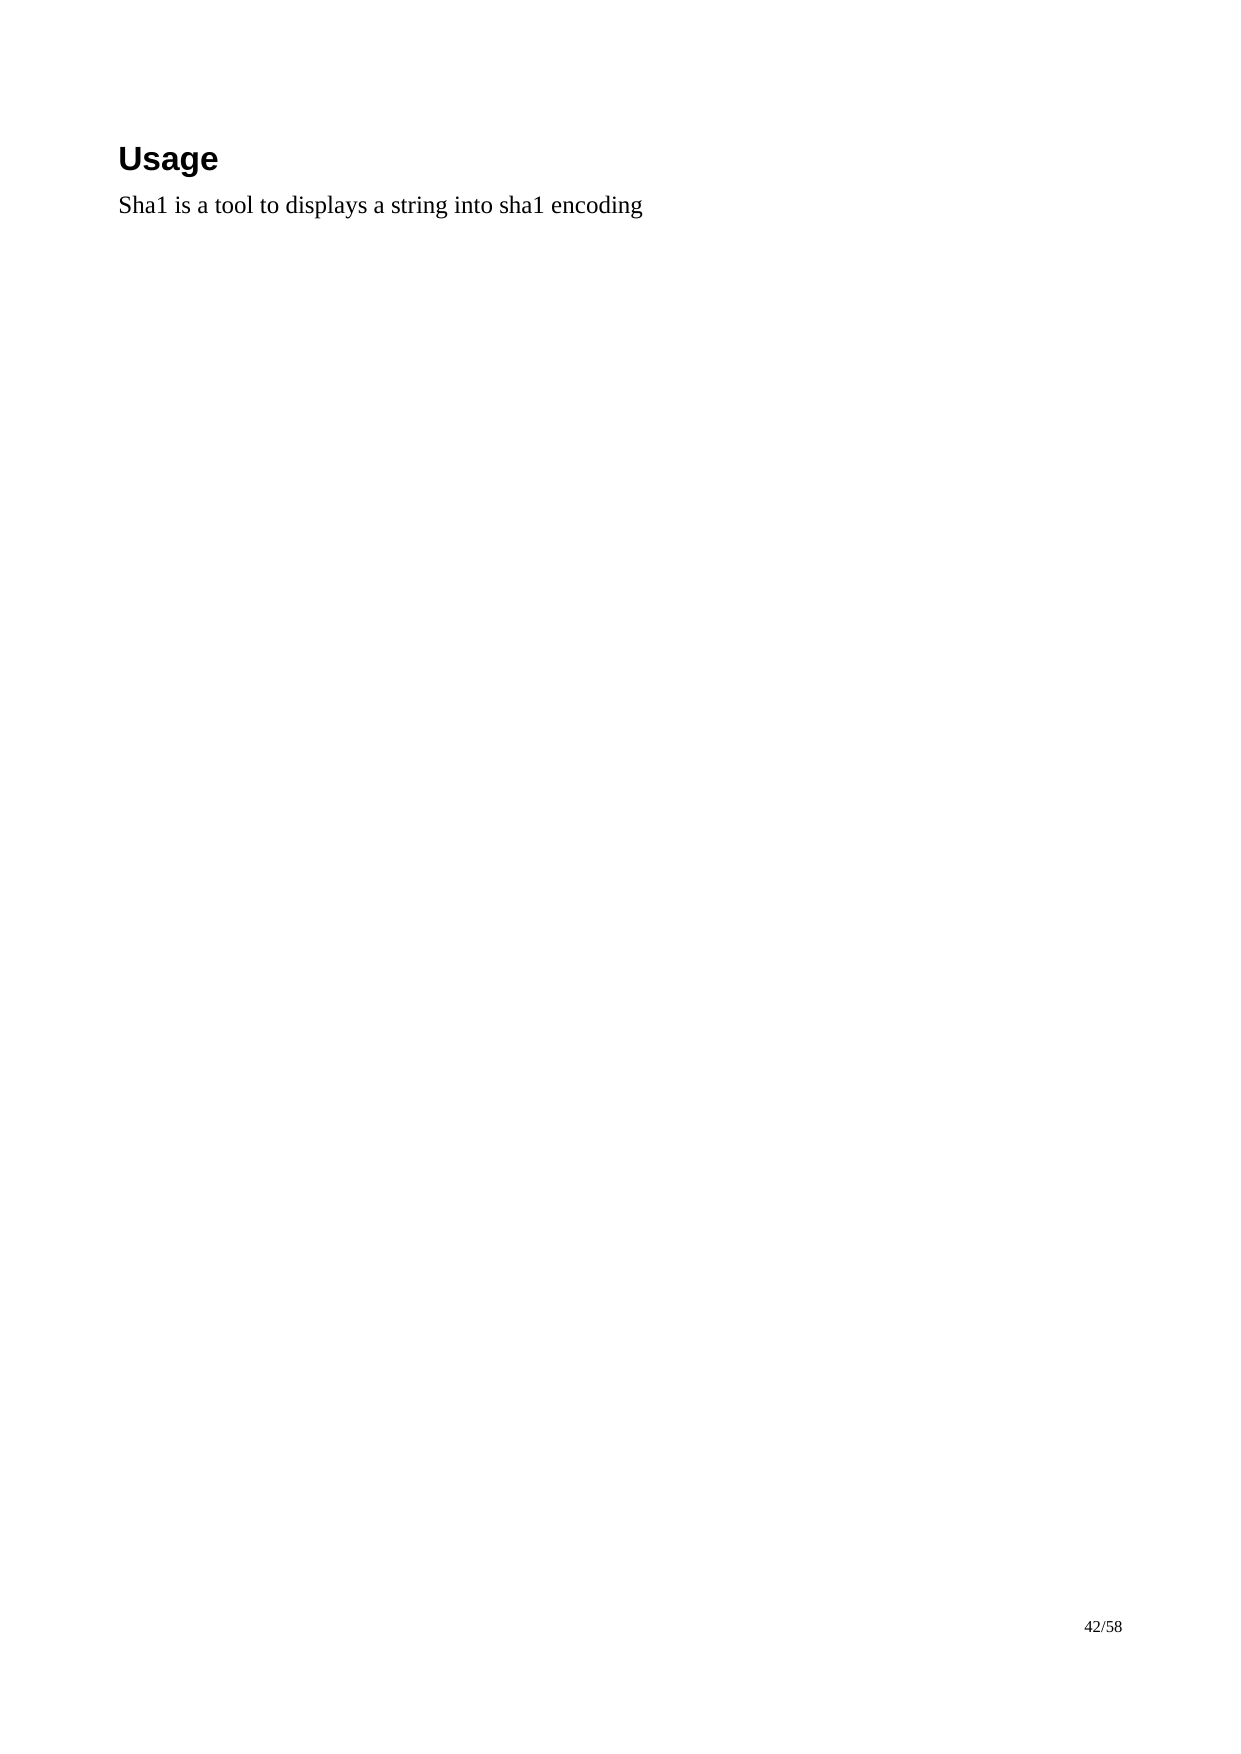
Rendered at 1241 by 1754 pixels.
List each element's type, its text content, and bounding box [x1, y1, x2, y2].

text Sha1 is a tool to displays a string into sha1 encoding [118, 190, 1122, 219]
subtitle Usage [118, 139, 1122, 178]
